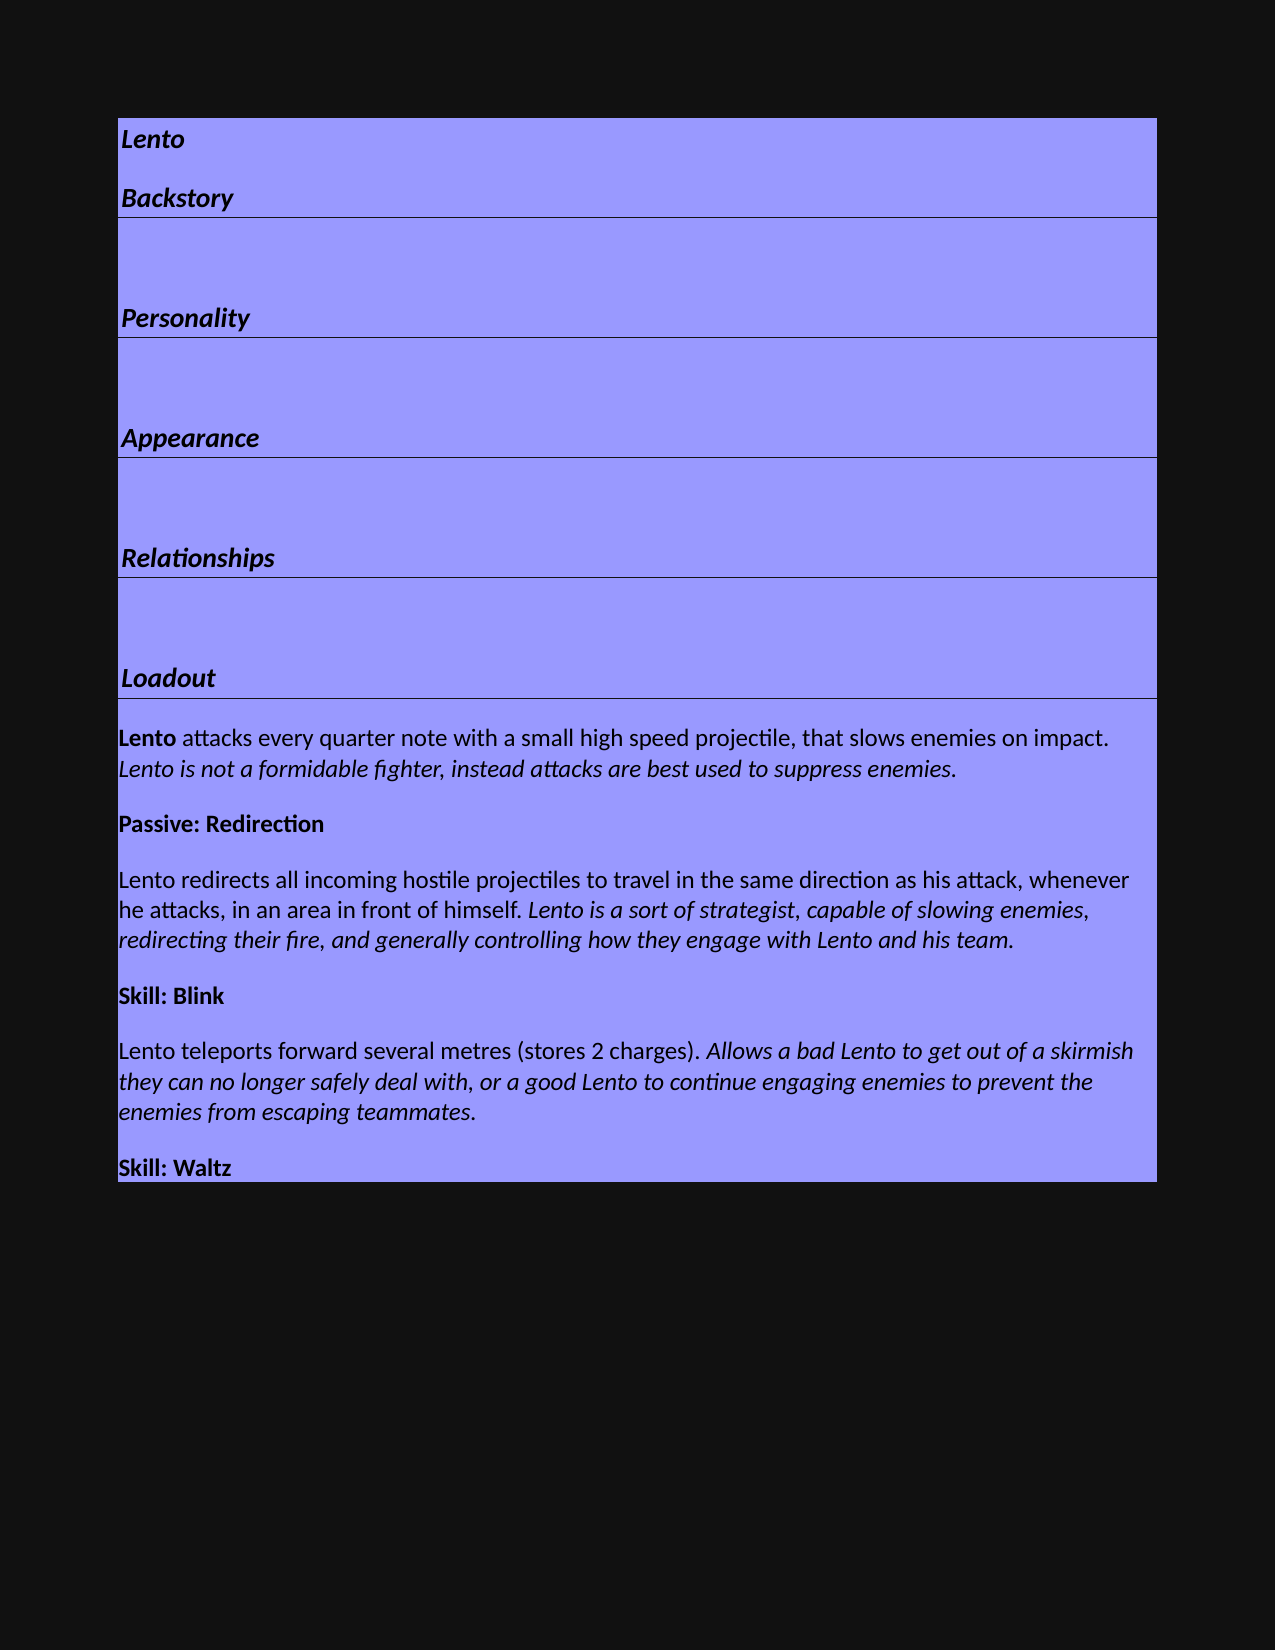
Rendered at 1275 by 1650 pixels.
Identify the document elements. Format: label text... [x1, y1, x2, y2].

text Relationships [118, 538, 1157, 577]
text Lento attacks every quarter note with a small high speed projectile, that slows enemies on impact. Lento is not a formidable fighter, instead attacks are best used to suppress enemies. [118, 723, 1157, 783]
text Loadout [118, 658, 1157, 698]
text Personality [118, 297, 1157, 337]
text Skill: Blink [118, 980, 1157, 1011]
text Backstory [118, 177, 1157, 217]
text Lento [118, 118, 1157, 155]
text Passive: Redirection [118, 808, 1157, 839]
text Lento redirects all incoming hostile projectiles to travel in the same direction as his attack, whenever he attacks, in an area in front of himself. Lento is a sort of strategist, capable of slowing enemies, redirecting their fire, and generally controlling how they engage with Lento and his team. [118, 864, 1157, 955]
text Lento teleports forward several metres (stores 2 charges). Allows a bad Lento to get out of a skirmish they can no longer safely deal with, or a good Lento to continue engaging enemies to prevent the enemies from escaping teammates. [118, 1036, 1157, 1127]
text Skill: Waltz [118, 1152, 1157, 1182]
text Appearance [118, 417, 1157, 457]
